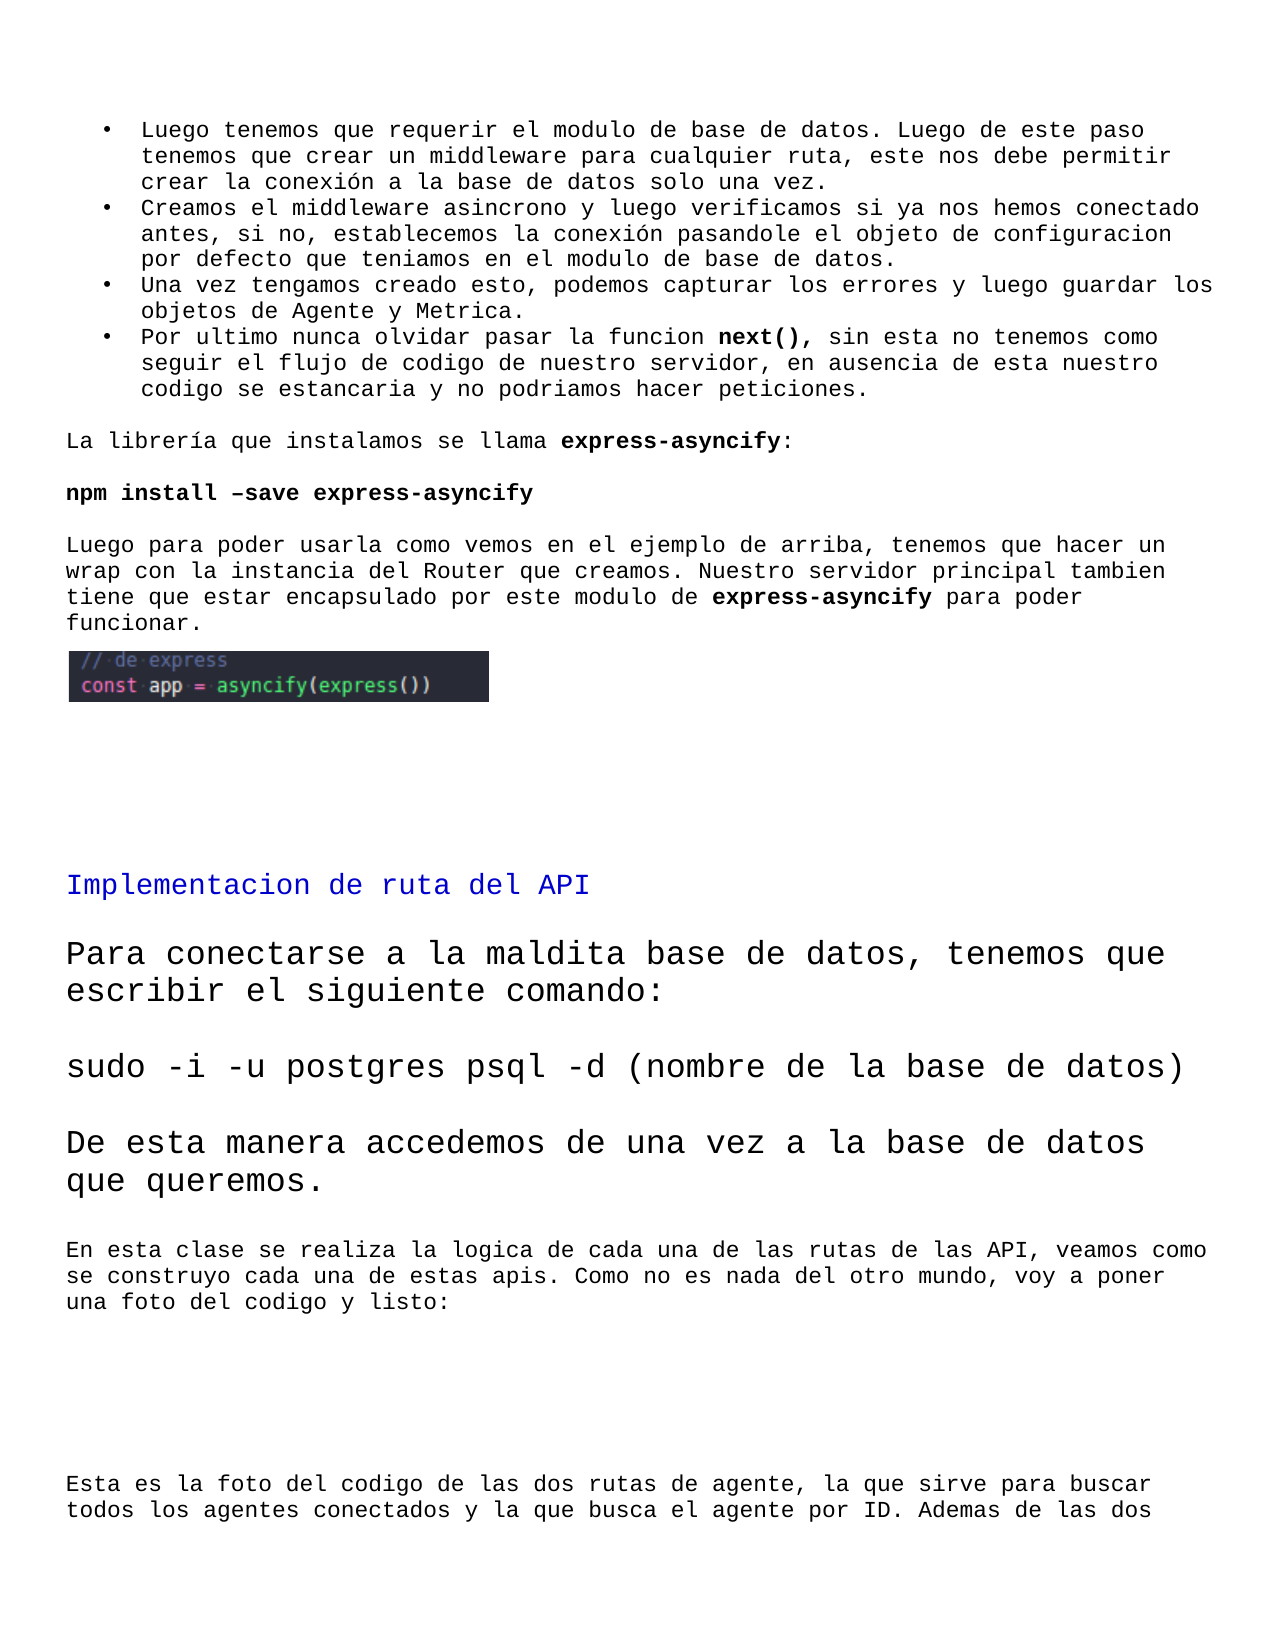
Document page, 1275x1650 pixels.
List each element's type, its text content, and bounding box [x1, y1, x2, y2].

list Creamos el middleware asincrono y luego verificamos si ya nos hemos conectado antes, si no, establecemos la conexión pasandole el objeto de configuracion por defecto que teniamos en el modulo de base de datos. [103, 196, 1217, 274]
text De esta manera accedemos de una vez a la base de datos que queremos. [66, 1125, 1217, 1201]
text sudo -i -u postgres psql -d (nombre de la base de datos) [66, 1050, 1217, 1088]
text Luego para poder usarla como vemos en el ejemplo de arriba, tenemos que hacer un wrap con la instancia del Router que creamos. Nuestro servidor principal tambien tiene que estar encapsulado por este modulo de express-asyncify para poder funcionar. [66, 533, 1217, 637]
list Luego tenemos que requerir el modulo de base de datos. Luego de este paso tenemos que crear un middleware para cualquier ruta, este nos debe permitir crear la conexión a la base de datos solo una vez. [103, 118, 1217, 196]
picture [68, 651, 489, 702]
text Implementacion de ruta del API [66, 870, 1217, 903]
text Para conectarse a la maldita base de datos, tenemos que escribir el siguiente comando: [66, 936, 1217, 1050]
list Una vez tengamos creado esto, podemos capturar los errores y luego guardar los objetos de Agente y Metrica. [103, 274, 1217, 326]
text npm install –save express-asyncify [66, 481, 1217, 507]
text Esta es la foto del codigo de las dos rutas de agente, la que sirve para buscar todos los agentes conectados y la que busca el agente por ID. Ademas de las dos [66, 1472, 1217, 1524]
text En esta clase se realiza la logica de cada una de las rutas de las API, veamos como se construyo cada una de estas apis. Como no es nada del otro mundo, voy a poner una foto del codigo y listo: [66, 1239, 1217, 1317]
list Por ultimo nunca olvidar pasar la funcion next(), sin esta no tenemos como seguir el flujo de codigo de nuestro servidor, en ausencia de esta nuestro codigo se estancaria y no podriamos hacer peticiones. [103, 326, 1217, 403]
text La librería que instalamos se llama express-asyncify: [66, 429, 1217, 455]
